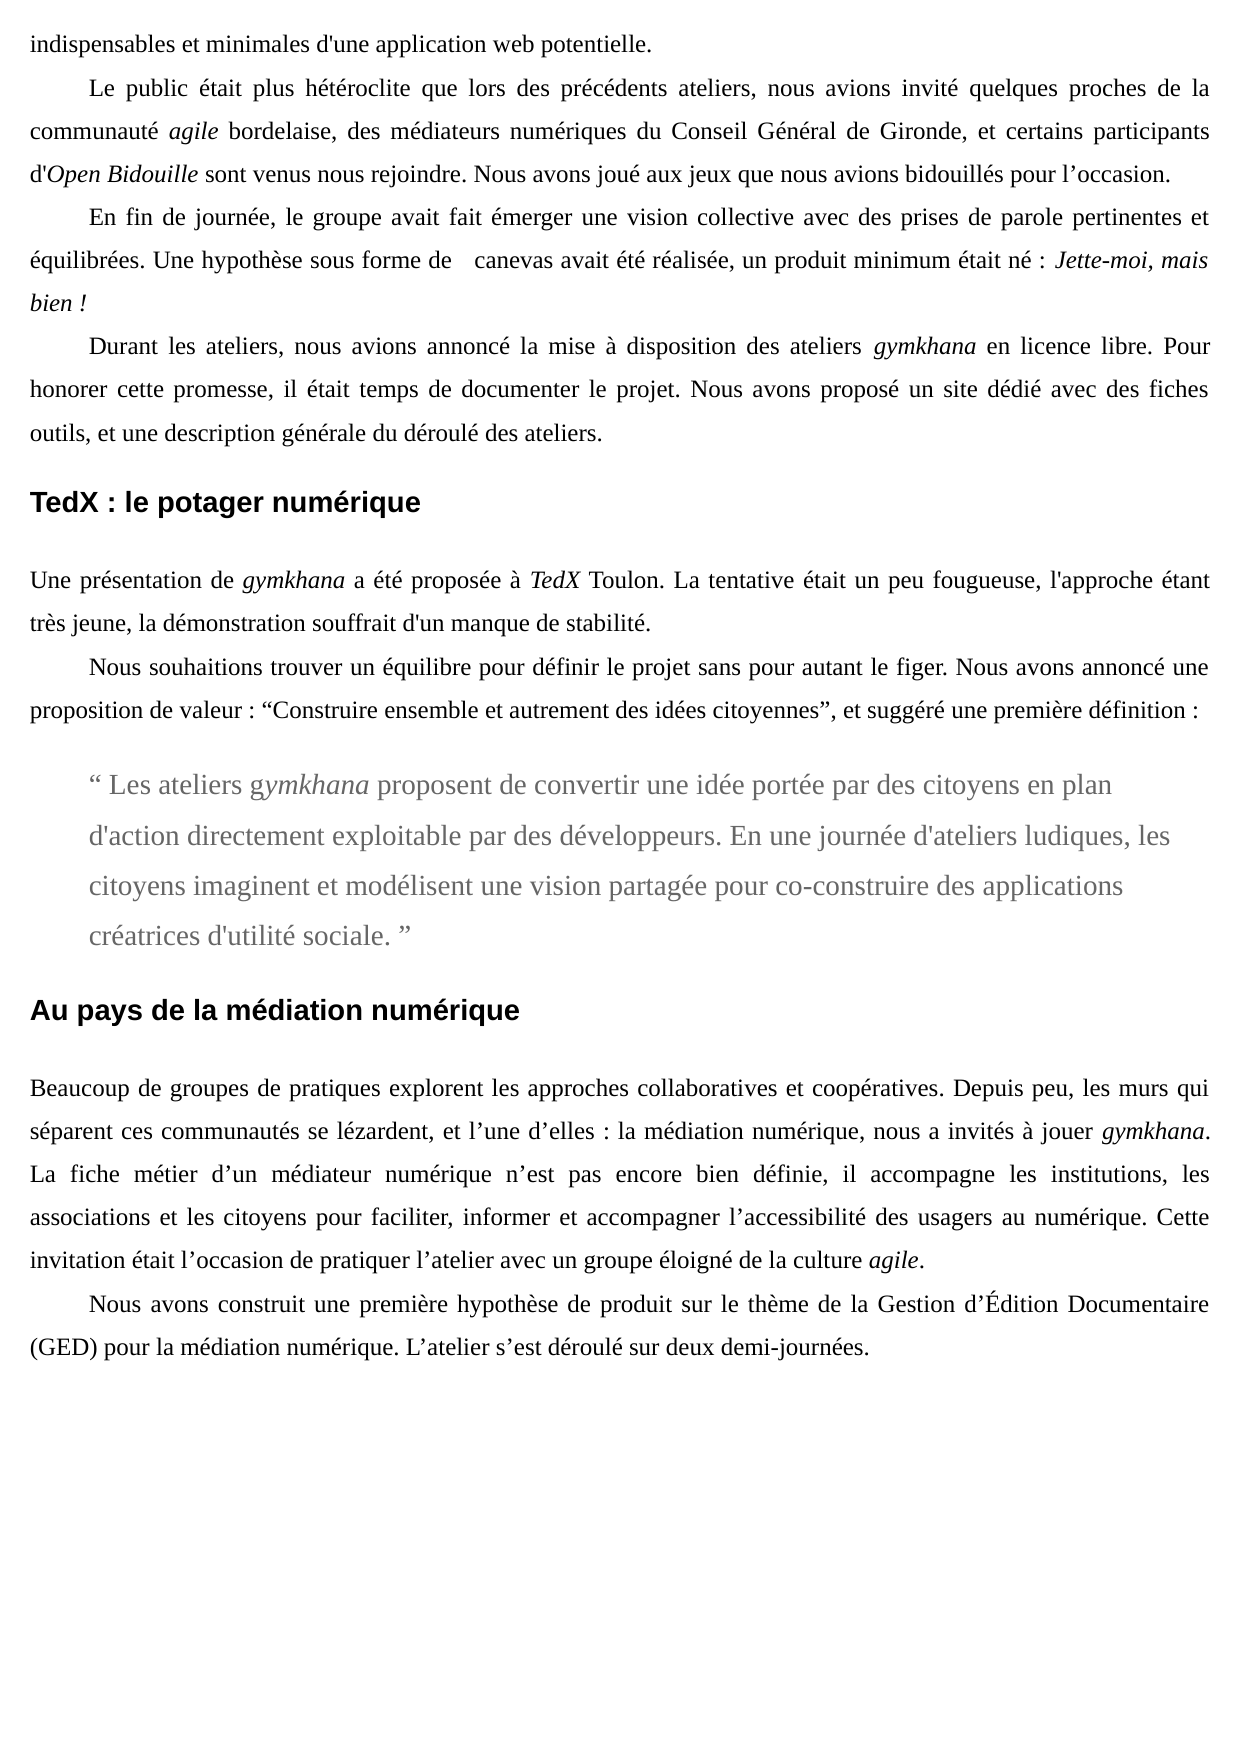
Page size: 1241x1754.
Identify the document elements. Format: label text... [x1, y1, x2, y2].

text “ Les ateliers gymkhana proposent de convertir une idée portée par des citoyens en plan d'action directement exploitable par des développeurs. En une journée d'ateliers ludiques, les citoyens imaginent et modélisent une vision partagée pour co-construire des applications créatrices d'utilité sociale. ” [88, 767, 1211, 952]
text indispensables et minimales d'une application web potentielle. [29, 29, 1211, 58]
text Durant les ateliers, nous avions annoncé la mise à disposition des ateliers gymkhana en licence libre. Pour honorer cette promesse, il était temps de documenter le projet. Nous avons proposé un site dédié avec des fiches outils, et une description générale du déroulé des ateliers. [29, 331, 1211, 446]
subtitle TedX : le potager numérique [29, 486, 1211, 519]
text En fin de journée, le groupe avait fait émerger une vision collective avec des prises de parole pertinentes et équilibrées. Une hypothèse sous forme de canevas avait été réalisée, un produit minimum était né : Jette-moi, mais bien ! [29, 202, 1211, 317]
text Nous souhaitions trouver un équilibre pour définir le projet sans pour autant le figer. Nous avons annoncé une proposition de valeur : “Construire ensemble et autrement des idées citoyennes”, et suggéré une première définition : [29, 652, 1211, 723]
subtitle Au pays de la médiation numérique [29, 993, 1211, 1027]
text Une présentation de gymkhana a été proposée à TedX Toulon. La tentative était un peu fougueuse, l'approche étant très jeune, la démonstration souffrait d'un manque de stabilité. [29, 565, 1211, 637]
text Le public était plus hétéroclite que lors des précédents ateliers, nous avions invité quelques proches de la communauté agile bordelaise, des médiateurs numériques du Conseil Général de Gironde, et certains participants d'Open Bidouille sont venus nous rejoindre. Nous avons joué aux jeux que nous avions bidouillés pour l’occasion. [29, 73, 1211, 188]
text Nous avons construit une première hypothèse de produit sur le thème de la Gestion d’Édition Documentaire (GED) pour la médiation numérique. L’atelier s’est déroulé sur deux demi-journées. [29, 1289, 1211, 1361]
text Beaucoup de groupes de pratiques explorent les approches collaboratives et coopératives. Depuis peu, les murs qui séparent ces communautés se lézardent, et l’une d’elles : la médiation numérique, nous a invités à jouer gymkhana. La fiche métier d’un médiateur numérique n’est pas encore bien définie, il accompagne les institutions, les associations et les citoyens pour faciliter, informer et accompagner l’accessibilité des usagers au numérique. Cette invitation était l’occasion de pratiquer l’atelier avec un groupe éloigné de la culture agile. [29, 1073, 1211, 1274]
